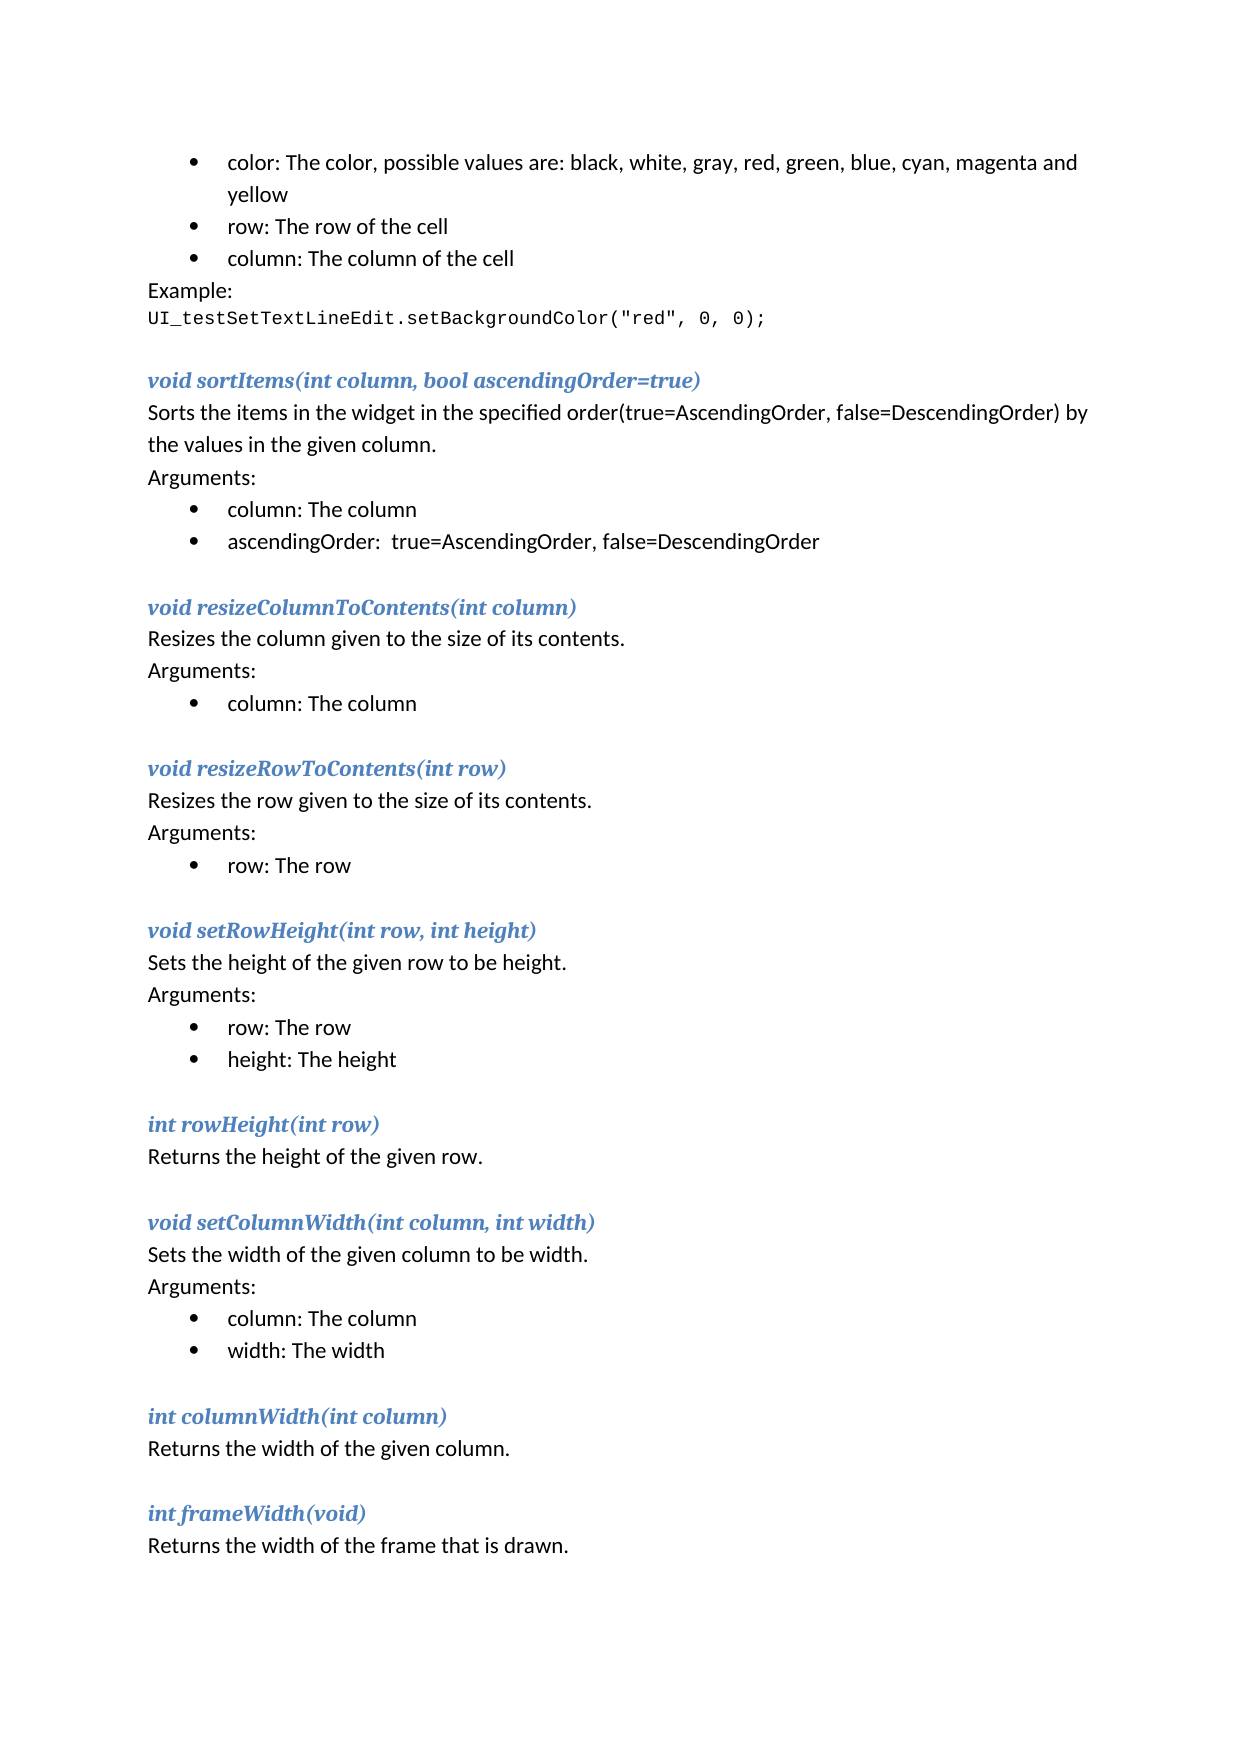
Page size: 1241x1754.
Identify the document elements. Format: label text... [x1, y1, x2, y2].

text Sorts the items in the widget in the specified order(true=AscendingOrder, false=DescendingOrder) by the values in the given column. [148, 398, 1093, 458]
subtitle void resizeRowToContents(int row) [148, 756, 1093, 782]
subtitle void sortItems(int column, bool ascendingOrder=true) [148, 368, 1093, 394]
list column: The column [190, 689, 1093, 717]
list width: The width [190, 1336, 1093, 1364]
text Example: [148, 276, 1093, 304]
list column: The column [190, 1304, 1093, 1332]
text Resizes the column given to the size of its contents. [148, 624, 1093, 652]
text Sets the height of the given row to be height. [148, 948, 1093, 976]
list column: The column of the cell [190, 244, 1093, 272]
text Arguments: [148, 1272, 1093, 1300]
list color: The color, possible values are: black, white, gray, red, green, blue, cyan, magenta and yellow [190, 148, 1093, 208]
text Arguments: [148, 463, 1093, 491]
text Arguments: [148, 657, 1093, 685]
list row: The row [190, 851, 1093, 879]
list row: The row [190, 1013, 1093, 1041]
list row: The row of the cell [190, 212, 1093, 240]
subtitle void resizeColumnToContents(int column) [148, 594, 1093, 621]
subtitle void setColumnWidth(int column, int width) [148, 1209, 1093, 1236]
text Resizes the row given to the size of its contents. [148, 786, 1093, 814]
list column: The column [190, 495, 1093, 523]
list ascendingOrder: true=AscendingOrder, false=DescendingOrder [190, 527, 1093, 555]
subtitle void setRowHeight(int row, int height) [148, 918, 1093, 944]
list height: The height [190, 1045, 1093, 1073]
text UI_testSetTextLineEdit.setBackgroundColor("red", 0, 0); [148, 308, 1093, 330]
text Returns the width of the frame that is drawn. [148, 1531, 1093, 1559]
text Returns the height of the given row. [148, 1142, 1093, 1170]
text Returns the width of the given column. [148, 1434, 1093, 1462]
text Arguments: [148, 818, 1093, 847]
text Sets the width of the given column to be width. [148, 1240, 1093, 1268]
subtitle int frameWidth(void) [148, 1501, 1093, 1527]
text Arguments: [148, 980, 1093, 1008]
subtitle int rowHeight(int row) [148, 1112, 1093, 1138]
subtitle int columnWidth(int column) [148, 1404, 1093, 1430]
